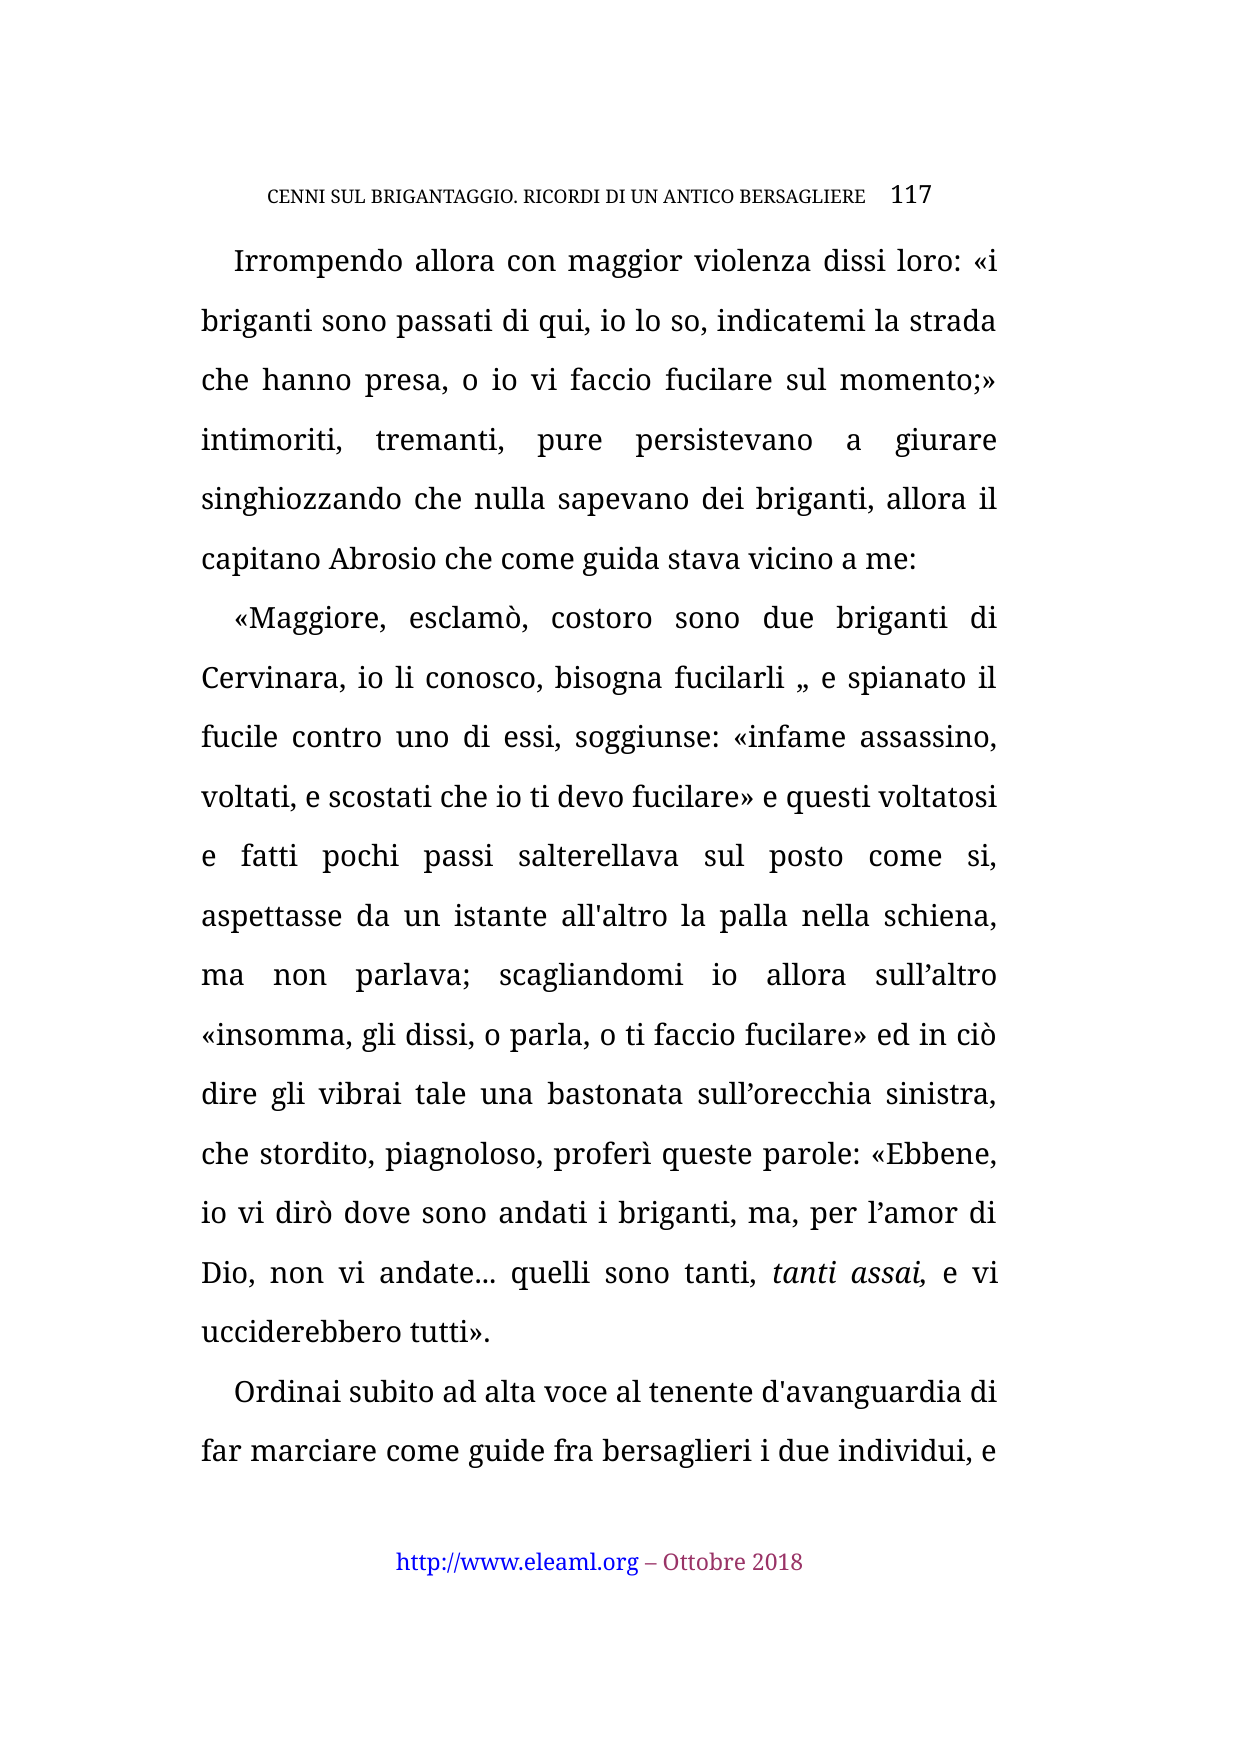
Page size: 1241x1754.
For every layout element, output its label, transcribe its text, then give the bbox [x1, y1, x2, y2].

text Irrompendo allora con maggior violenza dissi loro: «i briganti sono passati di qui, io lo so, indicatemi la strada che hanno presa, o io vi faccio fucilare sul momento;» intimoriti, tremanti, pure persistevano a giurare singhiozzando che nulla sapevano dei briganti, allora il capitano Abrosio che come guida stava vicino a me: [201, 241, 998, 578]
text «Maggiore, esclamò, costoro sono due briganti di Cervinara, io li conosco, bisogna fucilarli „ e spianato il fucile contro uno di essi, soggiunse: «infame assassino, voltati, e scostati che io ti devo fucilare» e questi voltatosi e fatti pochi passi salterellava sul posto come si, aspettasse da un istante all'altro la palla nella schiena, ma non parlava; scagliandomi io allora sull’altro «insomma, gli dissi, o parla, o ti faccio fucilare» ed in ciò dire gli vibrai tale una bastonata sull’orecchia sinistra, che stordito, piagnoloso, proferì queste parole: «Ebbene, io vi dirò dove sono andati i briganti, ma, per l’amor di Dio, non vi andate... quelli sono tanti, tanti assai, e vi ucciderebbero tutti». [201, 598, 998, 1351]
text Ordinai subito ad alta voce al tenente d'avanguardia di far marciare come guide fra bersaglieri i due individui, e [201, 1371, 998, 1470]
